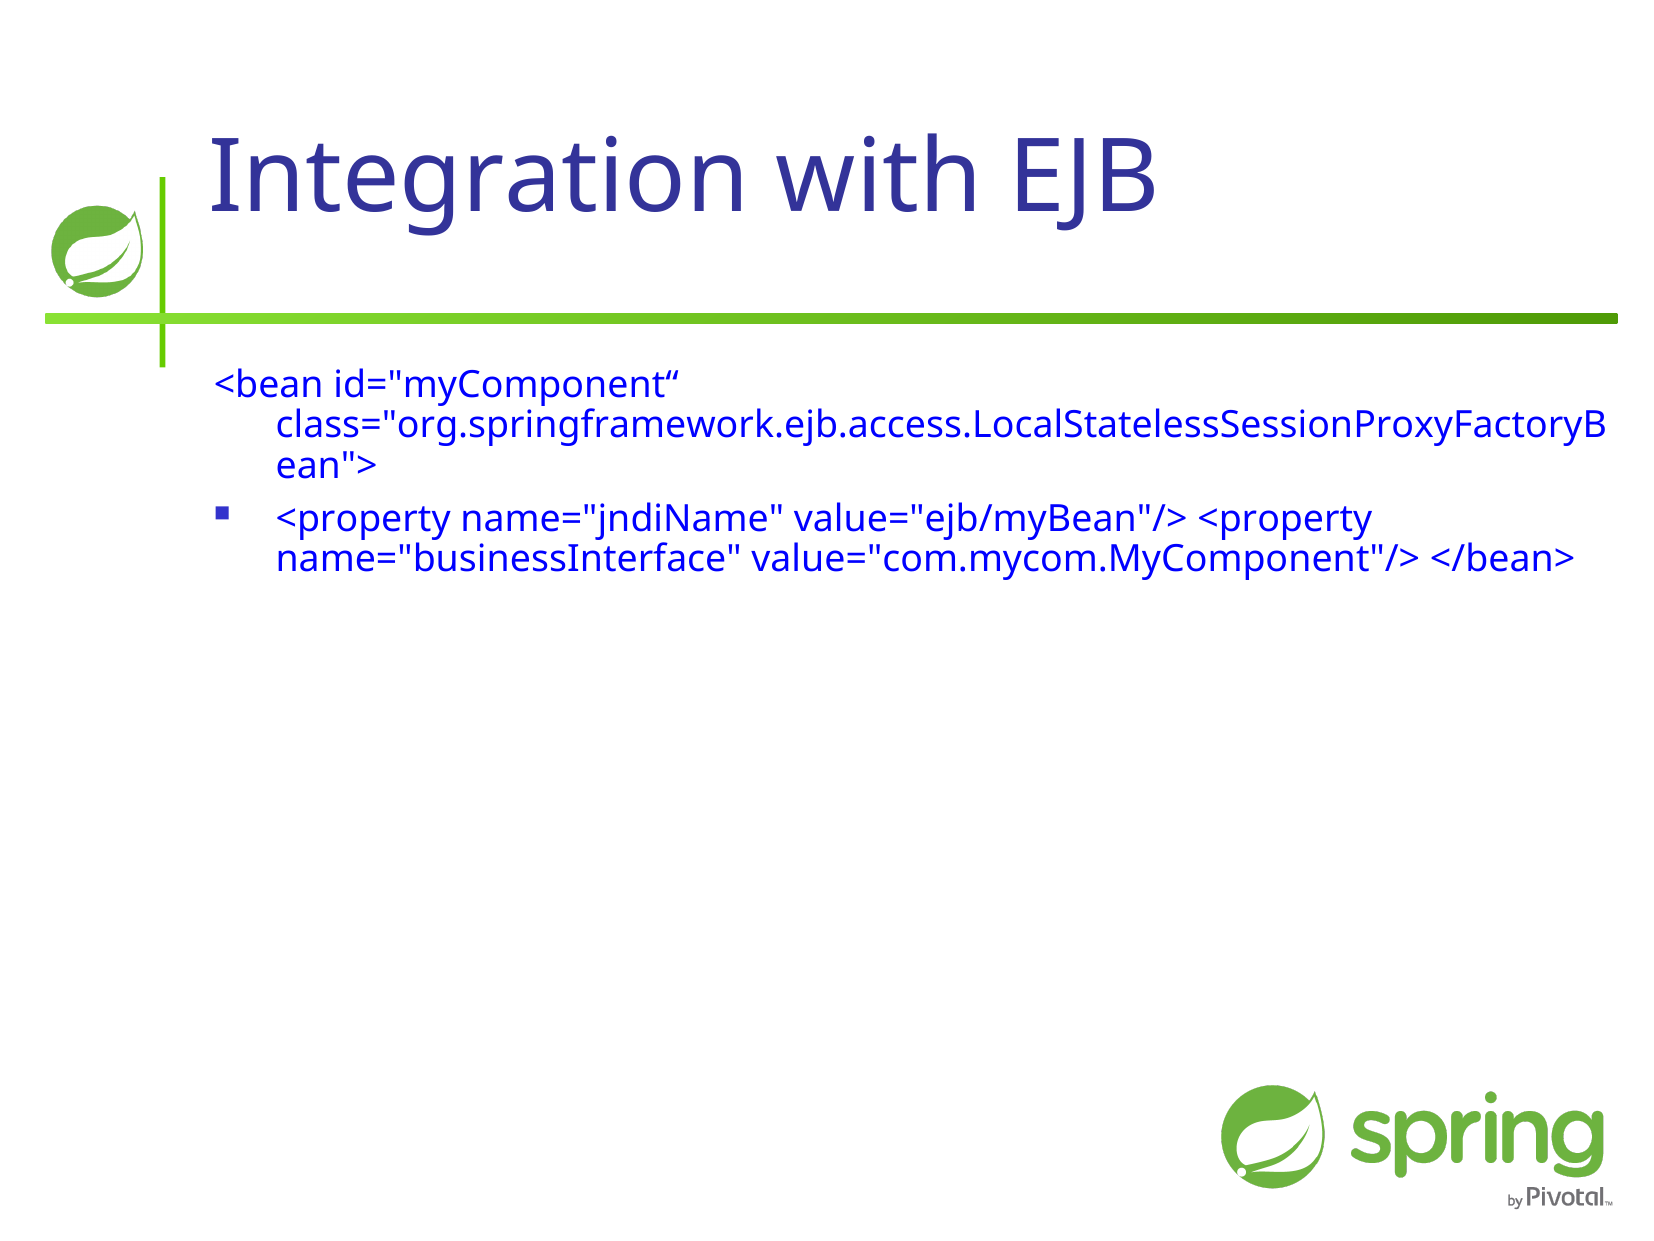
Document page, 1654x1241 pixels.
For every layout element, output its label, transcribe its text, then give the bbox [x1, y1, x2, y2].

title Integration with EJB [208, 38, 1618, 304]
list <bean id="myComponent“ class="org.springframework.ejb.access.LocalStatelessSessionProxyFactoryBean"> <property name="jndiName" value="ejb/myBean"/> <property name="businessInterface" value="com.mycom.MyComponent"/> </bean> [213, 364, 1620, 1110]
picture [1216, 1110, 1618, 1212]
